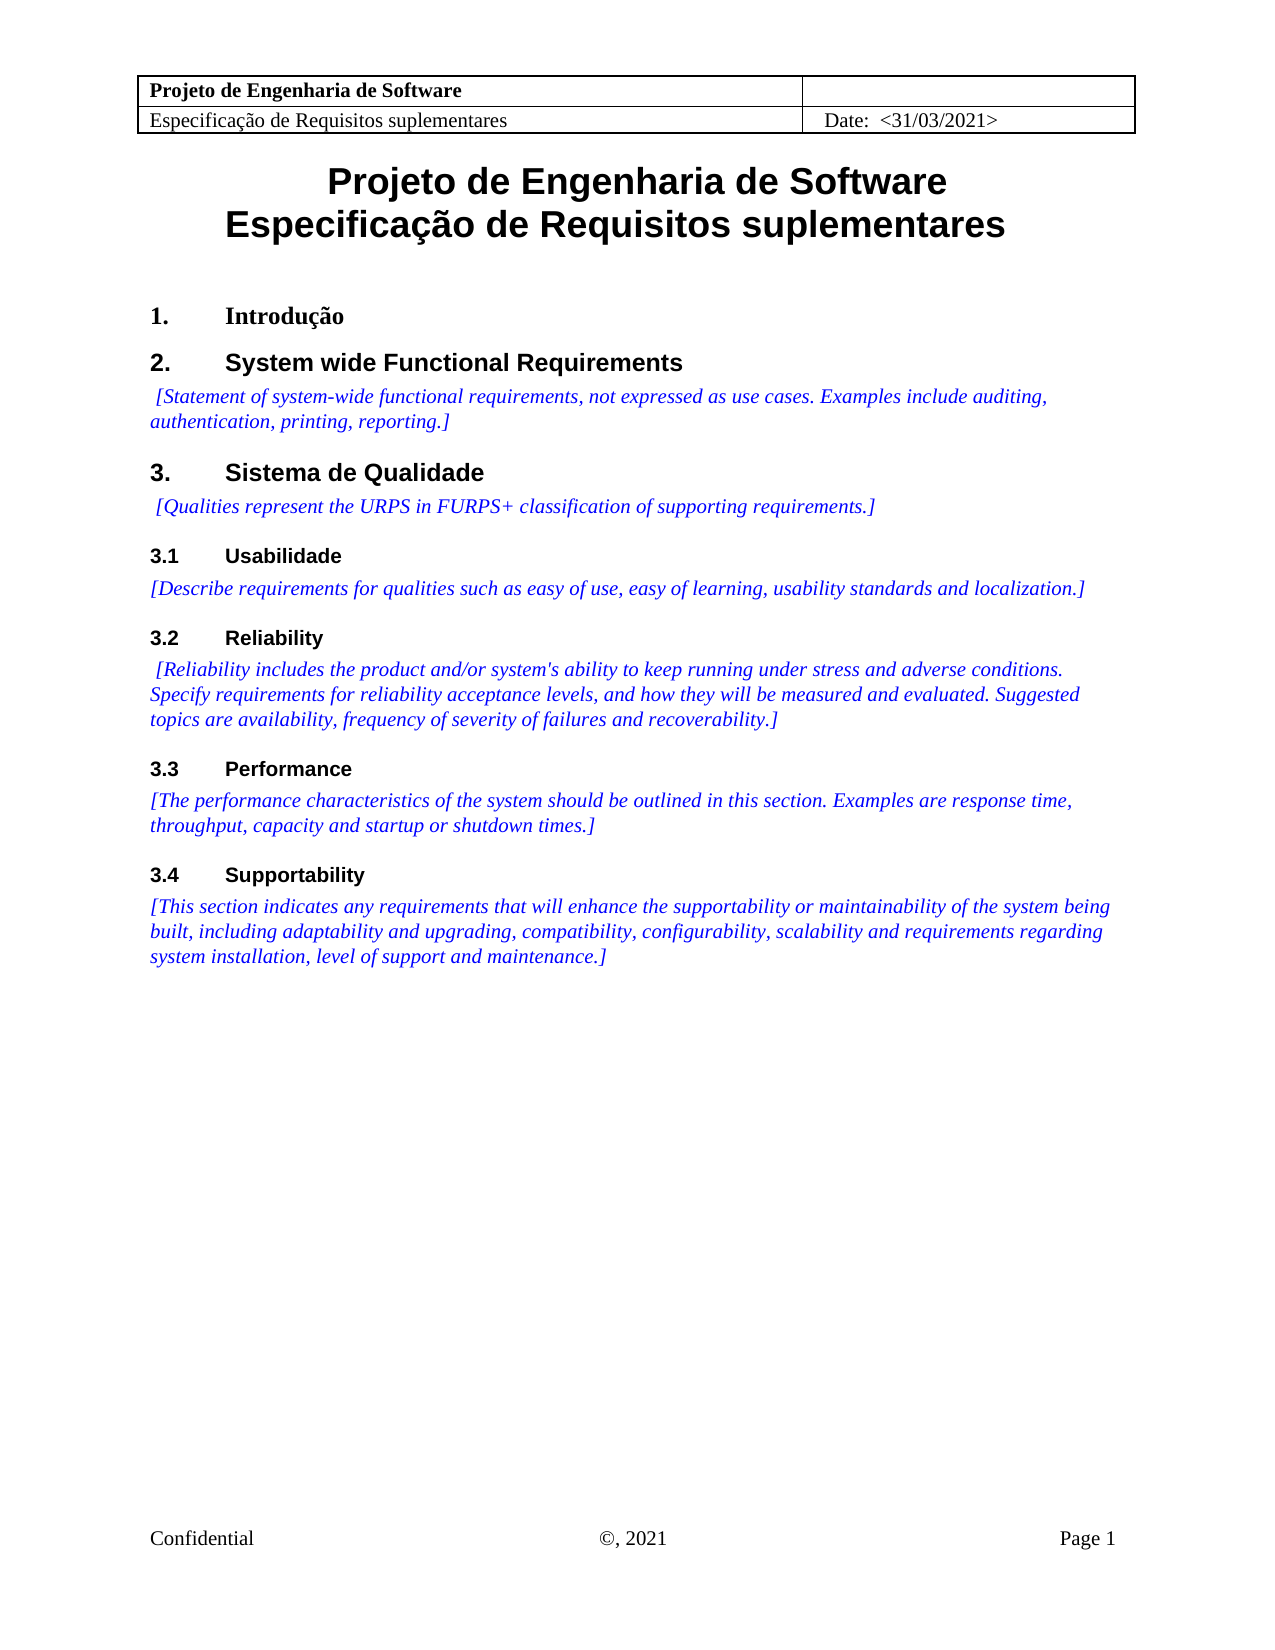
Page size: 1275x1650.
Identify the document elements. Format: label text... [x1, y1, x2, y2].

subtitle Usabilidade [150, 543, 1125, 568]
subtitle Introdução [150, 301, 1125, 329]
text [This section indicates any requirements that will enhance the supportability or maintainability of the system being built, including adaptability and upgrading, compatibility, configurability, scalability and requirements regarding system installation, level of support and maintenance.] [150, 893, 1125, 968]
text [Describe requirements for qualities such as easy of use, easy of learning, usability standards and localization.] [150, 574, 1125, 599]
text Especificação de Requisitos suplementares [150, 202, 1125, 245]
subtitle Supportability [150, 862, 1125, 887]
subtitle Projeto de Engenharia de Software [150, 159, 1125, 202]
subtitle Reliability [150, 624, 1125, 649]
subtitle Performance [150, 756, 1125, 781]
subtitle Sistema de Qualidade [150, 458, 1125, 487]
text [Qualities represent the URPS in FURPS+ classification of supporting requirements.] [150, 493, 1125, 518]
subtitle System wide Functional Requirements [150, 348, 1125, 377]
text [Statement of system-wide functional requirements, not expressed as use cases. Examples include auditing, authentication, printing, reporting.] [150, 383, 1125, 433]
text [Reliability includes the product and/or system's ability to keep running under stress and adverse conditions. Specify requirements for reliability acceptance levels, and how they will be measured and evaluated. Suggested topics are availability, frequency of severity of failures and recoverability.] [150, 656, 1125, 731]
text [The performance characteristics of the system should be outlined in this section. Examples are response time, throughput, capacity and startup or shutdown times.] [150, 787, 1125, 837]
